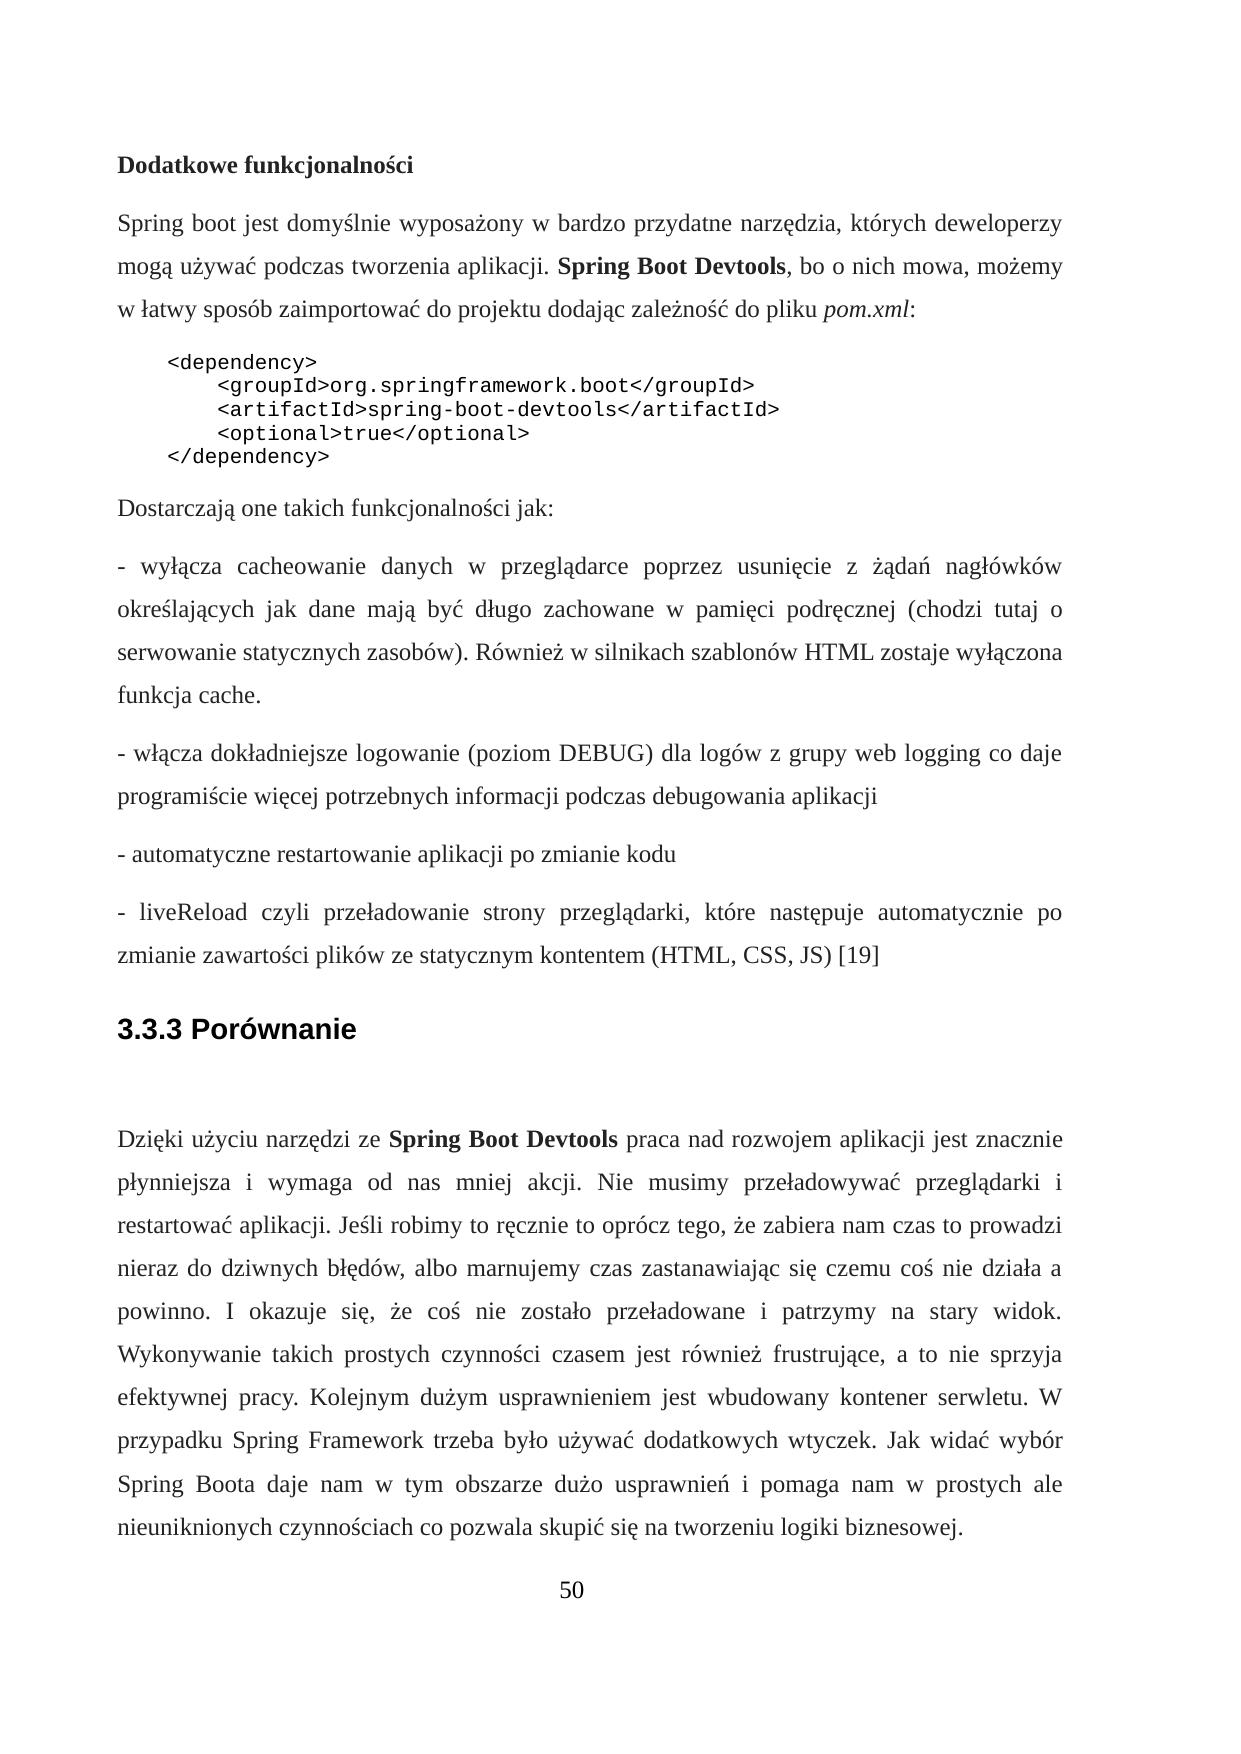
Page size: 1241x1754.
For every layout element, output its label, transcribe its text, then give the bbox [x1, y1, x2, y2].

text - włącza dokładniejsze logowanie (poziom DEBUG) dla logów z grupy web logging co daje programiście więcej potrzebnych informacji podczas debugowania aplikacji [117, 738, 1063, 810]
text <optional>true</optional> [117, 423, 1063, 446]
text - automatyczne restartowanie aplikacji po zmianie kodu [117, 839, 1063, 868]
text Dzięki użyciu narzędzi ze Spring Boot Devtools praca nad rozwojem aplikacji jest znacznie płynniejsza i wymaga od nas mniej akcji. Nie musimy przeładowywać przeglądarki i restartować aplikacji. Jeśli robimy to ręcznie to oprócz tego, że zabiera nam czas to prowadzi nieraz do dziwnych błędów, albo marnujemy czas zastanawiając się czemu coś nie działa a powinno. I okazuje się, że coś nie zostało przeładowane i patrzymy na stary widok. Wykonywanie takich prostych czynności czasem jest również frustrujące, a to nie sprzyja efektywnej pracy. Kolejnym dużym usprawnieniem jest wbudowany kontener serwletu. W przypadku Spring Framework trzeba było używać dodatkowych wtyczek. Jak widać wybór Spring Boota daje nam w tym obszarze dużo usprawnień i pomaga nam w prostych ale nieuniknionych czynnościach co pozwala skupić się na tworzeniu logiki biznesowej. [117, 1124, 1063, 1541]
text <dependency> [117, 352, 1063, 375]
text Dodatkowe funkcjonalności [117, 150, 1063, 179]
text Spring boot jest domyślnie wyposażony w bardzo przydatne narzędzia, których deweloperzy mogą używać podczas tworzenia aplikacji. Spring Boot Devtools, bo o nich mowa, możemy w łatwy sposób zaimportować do projektu dodając zależność do pliku pom.xml: [117, 208, 1063, 323]
text Dostarczają one takich funkcjonalności jak: [117, 493, 1063, 522]
text <groupId>org.springframework.boot</groupId> [117, 375, 1063, 399]
text - liveReload czyli przeładowanie strony przeglądarki, które następuje automatycznie po zmianie zawartości plików ze statycznym kontentem (HTML, CSS, JS) [19] [117, 897, 1063, 969]
text <artifactId>spring-boot-devtools</artifactId> [117, 399, 1063, 423]
subtitle 3.3.3 Porównanie [117, 1012, 1063, 1046]
text - wyłącza cacheowanie danych w przeglądarce poprzez usunięcie z żądań nagłówków określających jak dane mają być długo zachowane w pamięci podręcznej (chodzi tutaj o serwowanie statycznych zasobów). Również w silnikach szablonów HTML zostaje wyłączona funkcja cache. [117, 551, 1063, 709]
text </dependency> [117, 446, 1063, 470]
